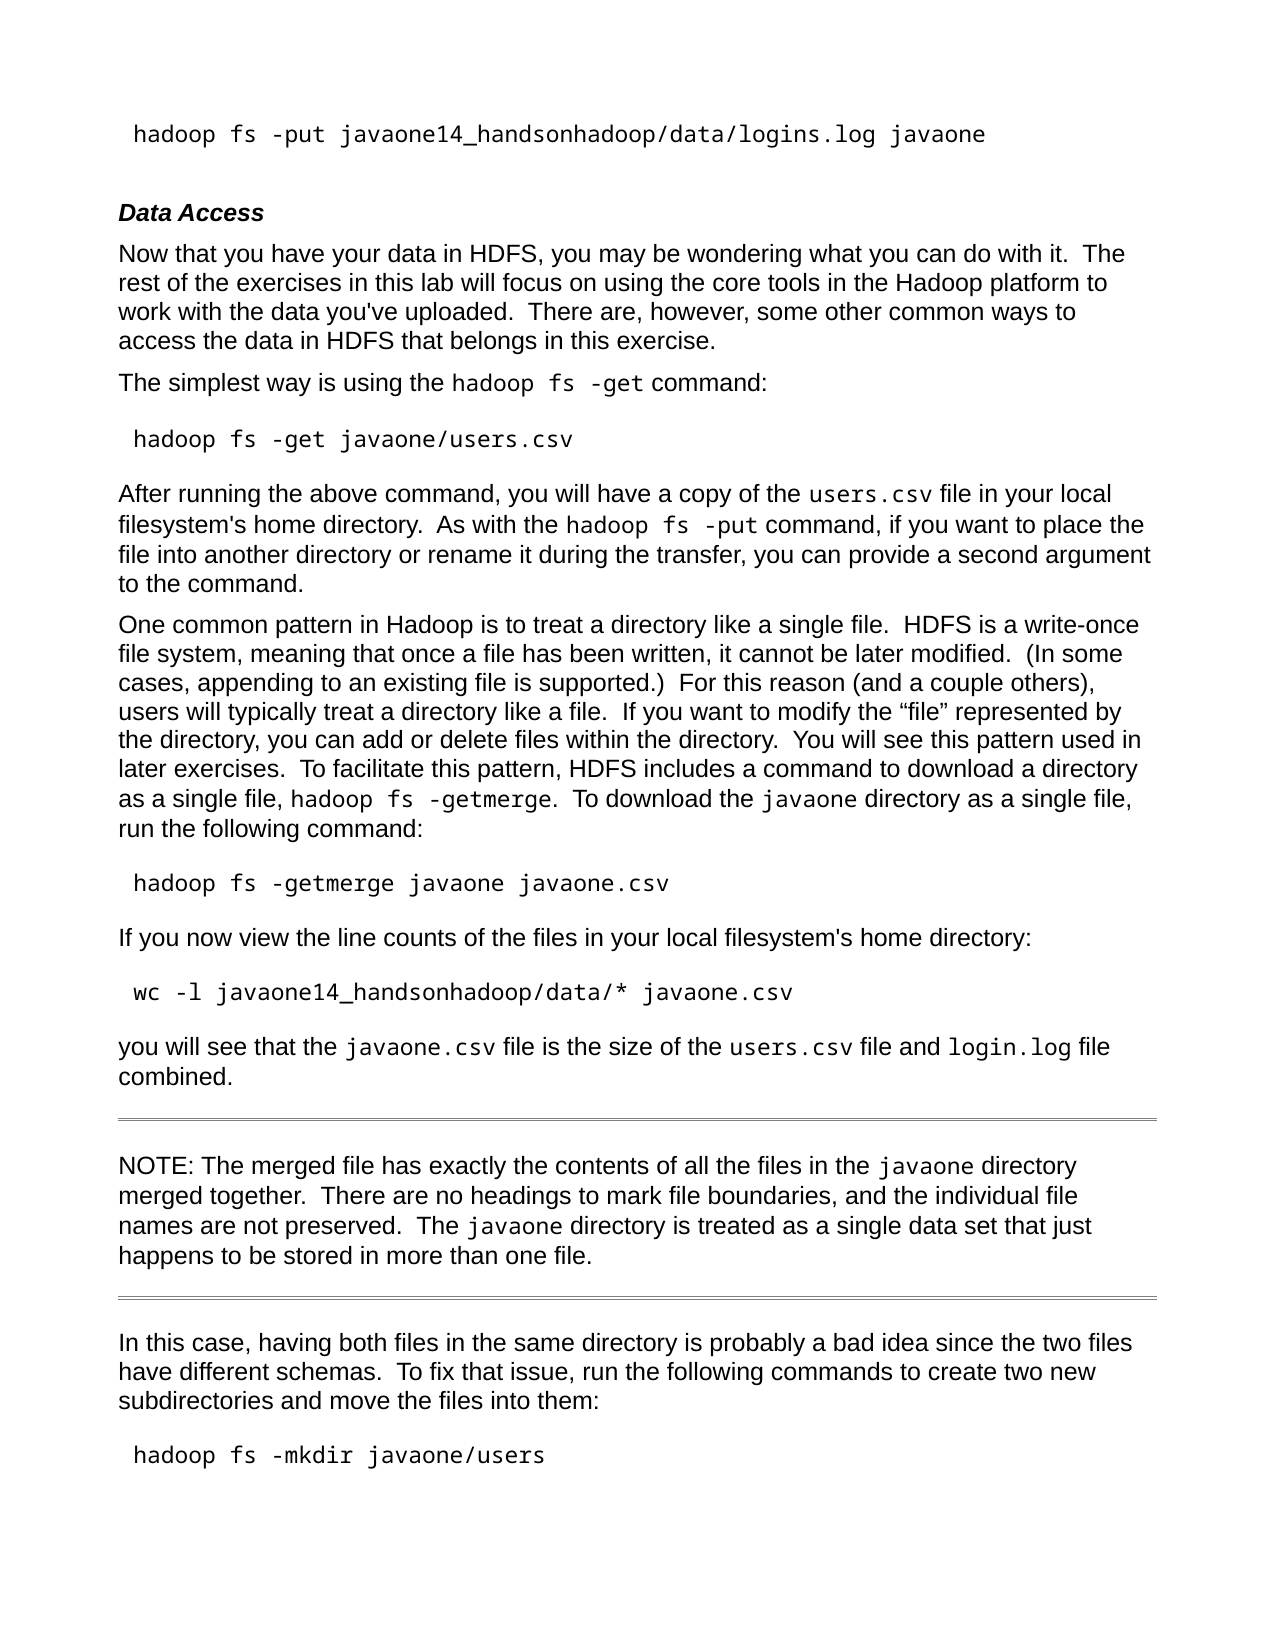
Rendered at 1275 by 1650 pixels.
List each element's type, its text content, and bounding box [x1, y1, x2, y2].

text The simplest way is using the hadoop fs -get command: [118, 367, 1157, 398]
text After running the above command, you will have a copy of the users.csv file in your local filesystem's home directory. As with the hadoop fs -put command, if you want to place the file into another directory or rename it during the transfer, you can provide a second argument to the command. [118, 478, 1157, 598]
text hadoop fs -getmerge javaone javaone.csv [133, 867, 1157, 898]
text NOTE: The merged file has exactly the contents of all the files in the javaone directory merged together. There are no headings to mark file boundaries, and the individual file names are not preserved. The javaone directory is treated as a single data set that just happens to be stored in more than one file. [118, 1149, 1157, 1269]
text If you now view the line counts of the files in your local filesystem's home directory: [118, 922, 1157, 951]
text Now that you have your data in HDFS, you may be wondering what you can do with it. The rest of the exercises in this lab will focus on using the core tools in the Hadoop platform to work with the data you've uploaded. There are, however, some other common ways to access the data in HDFS that belongs in this exercise. [118, 239, 1157, 354]
text you will see that the javaone.csv file is the size of the users.csv file and login.log file combined. [118, 1031, 1157, 1091]
text hadoop fs -mkdir javaone/users [133, 1439, 1157, 1470]
text One common pattern in Hadoop is to treat a directory like a single file. HDFS is a write-once file system, meaning that once a file has been written, it cannot be later modified. (In some cases, appending to an existing file is supported.) For this reason (and a couple others), users will typically treat a directory like a file. If you want to modify the “file” represented by the directory, you can add or delete files within the directory. You will see this pattern used in later exercises. To facilitate this pattern, HDFS includes a command to download a directory as a single file, hadoop fs -getmerge. To download the javaone directory as a single file, run the following command: [118, 610, 1157, 843]
text hadoop fs -put javaone14_handsonhadoop/data/logins.log javaone [133, 118, 1157, 149]
text hadoop fs -get javaone/users.csv [133, 423, 1157, 454]
text In this case, having both files in the same directory is probably a bad idea since the two files have different schemas. To fix that issue, run the following commands to create two new subdirectories and move the files into them: [118, 1328, 1157, 1414]
text wc -l javaone14_handsonhadoop/data/* javaone.csv [133, 976, 1157, 1007]
subtitle Data Access [118, 198, 1157, 227]
